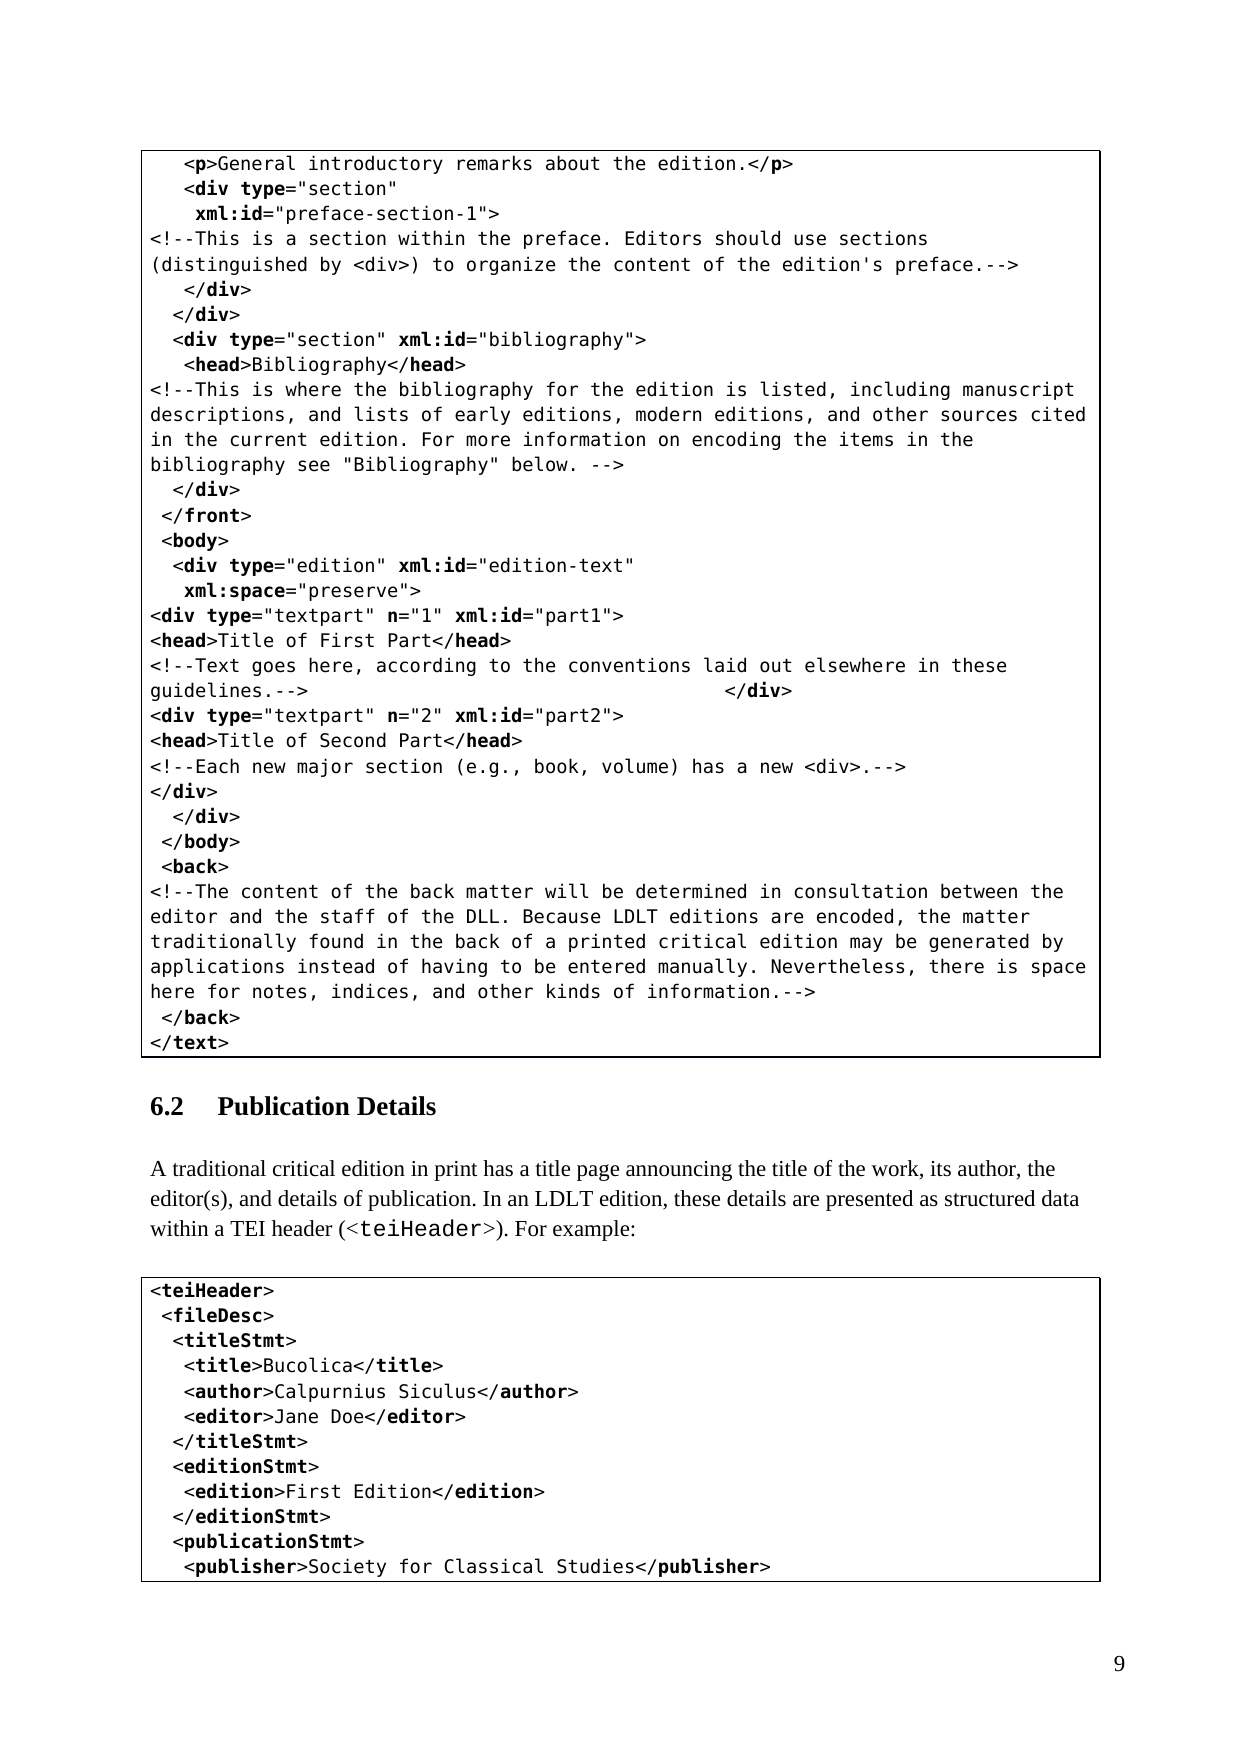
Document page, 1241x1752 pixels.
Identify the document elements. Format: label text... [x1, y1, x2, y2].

text <teiHeader> <fileDesc> <titleStmt> <title>Bucolica</title> <author>Calpurnius Siculus</author> <editor>Jane Doe</editor> </titleStmt> <editionStmt> <edition>First Edition</edition> </editionStmt> <publicationStmt> <publisher>Society for Classical Studies</publisher> [142, 1278, 1099, 1581]
text <p>General introductory remarks about the edition.</p> <div type="section" xml:id="preface-section-1"> <!--This is a section within the preface. Editors should use sections (distinguished by <div>) to organize the content of the edition's preface.--> </div> </div> <div type="section" xml:id="bibliography"> <head>Bibliography</head> <!--This is where the bibliography for the edition is listed, including manuscript descriptions, and lists of early editions, modern editions, and other sources cited in the current edition. For more information on encoding the items in the bibliography see "Bibliography" below. --> </div> </front> <body> <div type="edition" xml:id="edition-text" xml:space="preserve"> <div type="textpart" n="1" xml:id="part1"> <head>Title of First Part</head> <!--Text goes here, according to the conventions laid out elsewhere in these guidelines.--> </div> <div type="textpart" n="2" xml:id="part2"> <head>Title of Second Part</head> <!--Each new major section (e.g., book, volume) has a new <div>.--> </div> </div> </body> <back> <!--The content of the back matter will be determined in consultation between the editor and the staff of the DLL. Because LDLT editions are encoded, the matter traditionally found in the back of a printed critical edition may be generated by applications instead of having to be entered manually. Nevertheless, there is space here for notes, indices, and other kinds of information.--> </back> </text> [142, 151, 1099, 1056]
subtitle Publication Details [150, 1090, 1090, 1121]
text A traditional critical edition in print has a title page announcing the title of the work, its author, the editor(s), and details of publication. In an LDLT edition, these details are presented as structured data within a TEI header (<teiHeader>). For example: [150, 1155, 1090, 1244]
